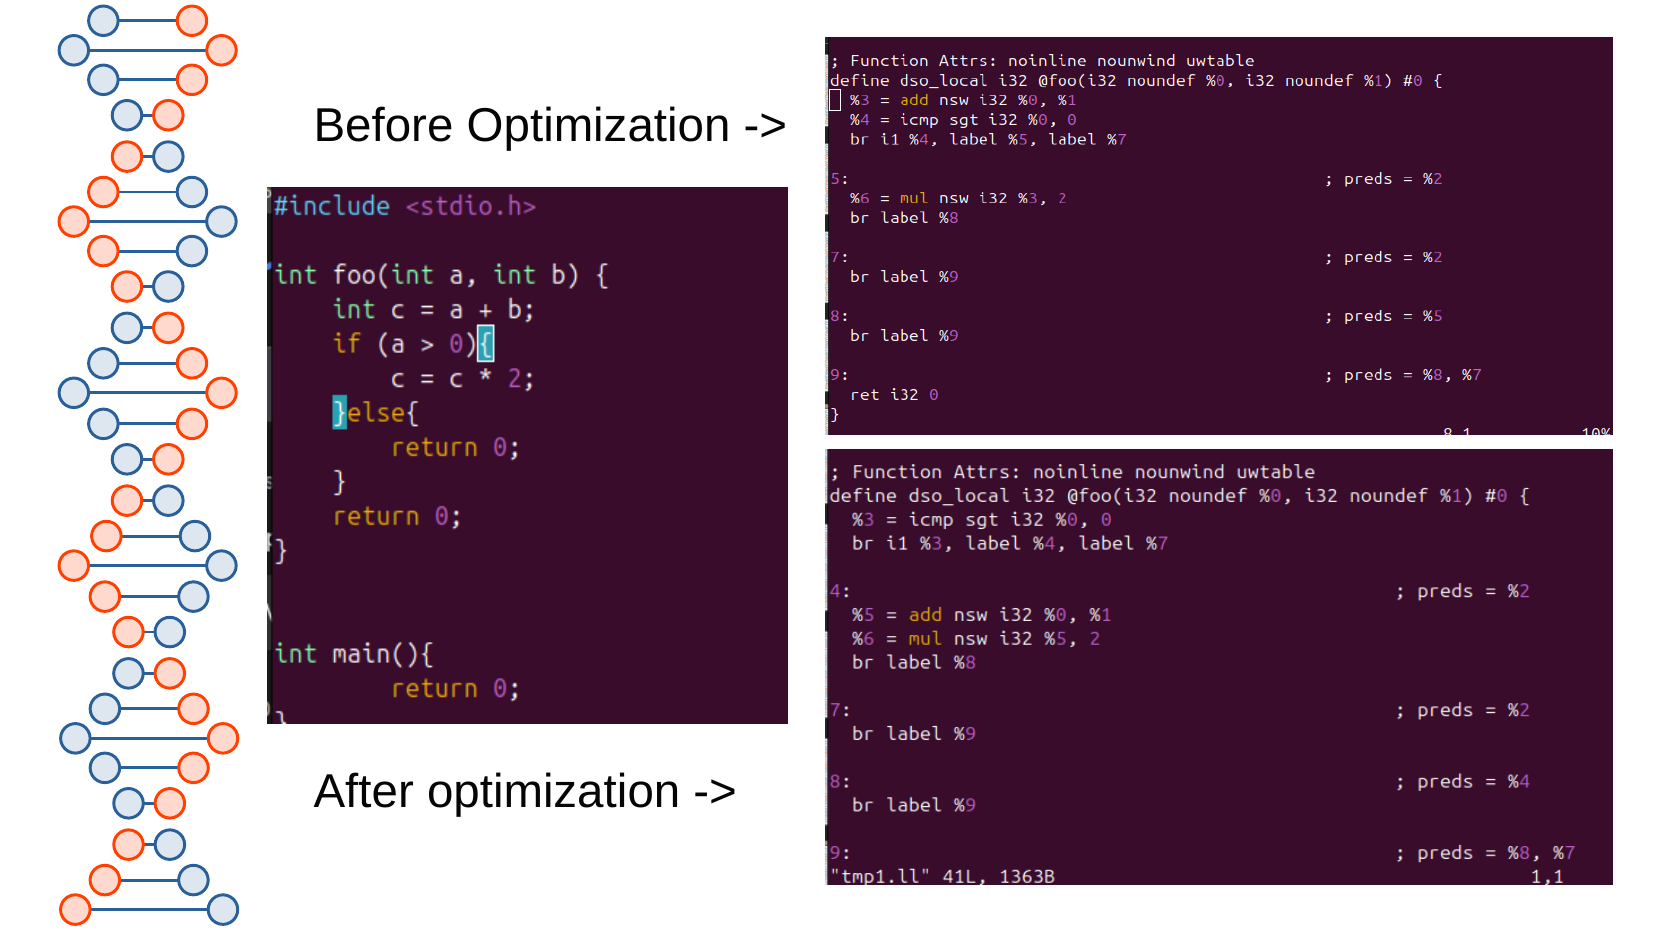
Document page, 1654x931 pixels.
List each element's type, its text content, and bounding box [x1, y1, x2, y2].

picture [825, 37, 1613, 435]
picture [825, 449, 1613, 885]
picture [267, 187, 788, 724]
list Before Optimization -> After optimization -> [246, 98, 1576, 826]
